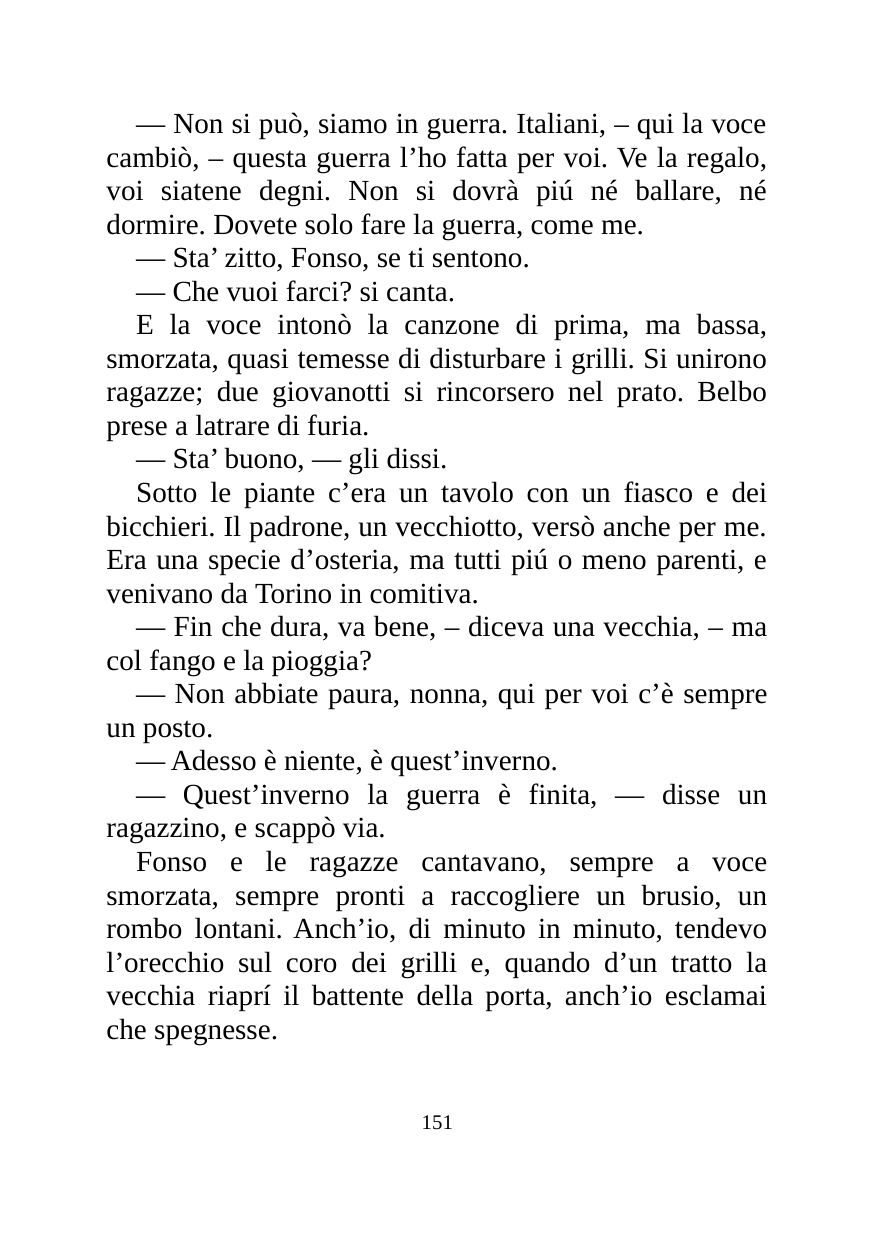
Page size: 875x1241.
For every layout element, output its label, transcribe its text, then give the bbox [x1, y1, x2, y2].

text Sotto le piante c’era un tavolo con un fiasco e dei bicchieri. Il padrone, un vecchiotto, versò anche per me. Era una specie d’osteria, ma tutti piú o meno parenti, e venivano da Torino in comitiva. [106, 475, 768, 609]
text — Adesso è niente, è quest’inverno. [106, 743, 768, 777]
text — Che vuoi farci? si canta. [106, 274, 768, 307]
text Fonso e le ragazze cantavano, sempre a voce smorzata, sempre pronti a raccogliere un brusio, un rombo lontani. Anch’io, di minuto in minuto, tendevo l’orecchio sul coro dei grilli e, quando d’un tratto la vecchia riaprí il battente della porta, anch’io esclamai che spegnesse. [106, 844, 768, 1045]
text E la voce intonò la canzone di prima, ma bassa, smorzata, quasi temesse di disturbare i grilli. Si unirono ragazze; due giovanotti si rincorsero nel prato. Belbo prese a latrare di furia. [106, 307, 768, 442]
text — Sta’ buono, — gli dissi. [106, 442, 768, 475]
text — Non abbiate paura, nonna, qui per voi c’è sempre un posto. [106, 676, 768, 743]
text — Sta’ zitto, Fonso, se ti sentono. [106, 240, 768, 274]
text — Non si può, siamo in guerra. Italiani, – qui la voce cambiò, – questa guerra l’ho fatta per voi. Ve la regalo, voi siatene degni. Non si dovrà piú né ballare, né dormire. Dovete solo fare la guerra, come me. [106, 106, 768, 240]
text — Quest’inverno la guerra è finita, — disse un ragazzino, e scappò via. [106, 777, 768, 844]
text — Fin che dura, va bene, – diceva una vecchia, – ma col fango e la pioggia? [106, 609, 768, 676]
